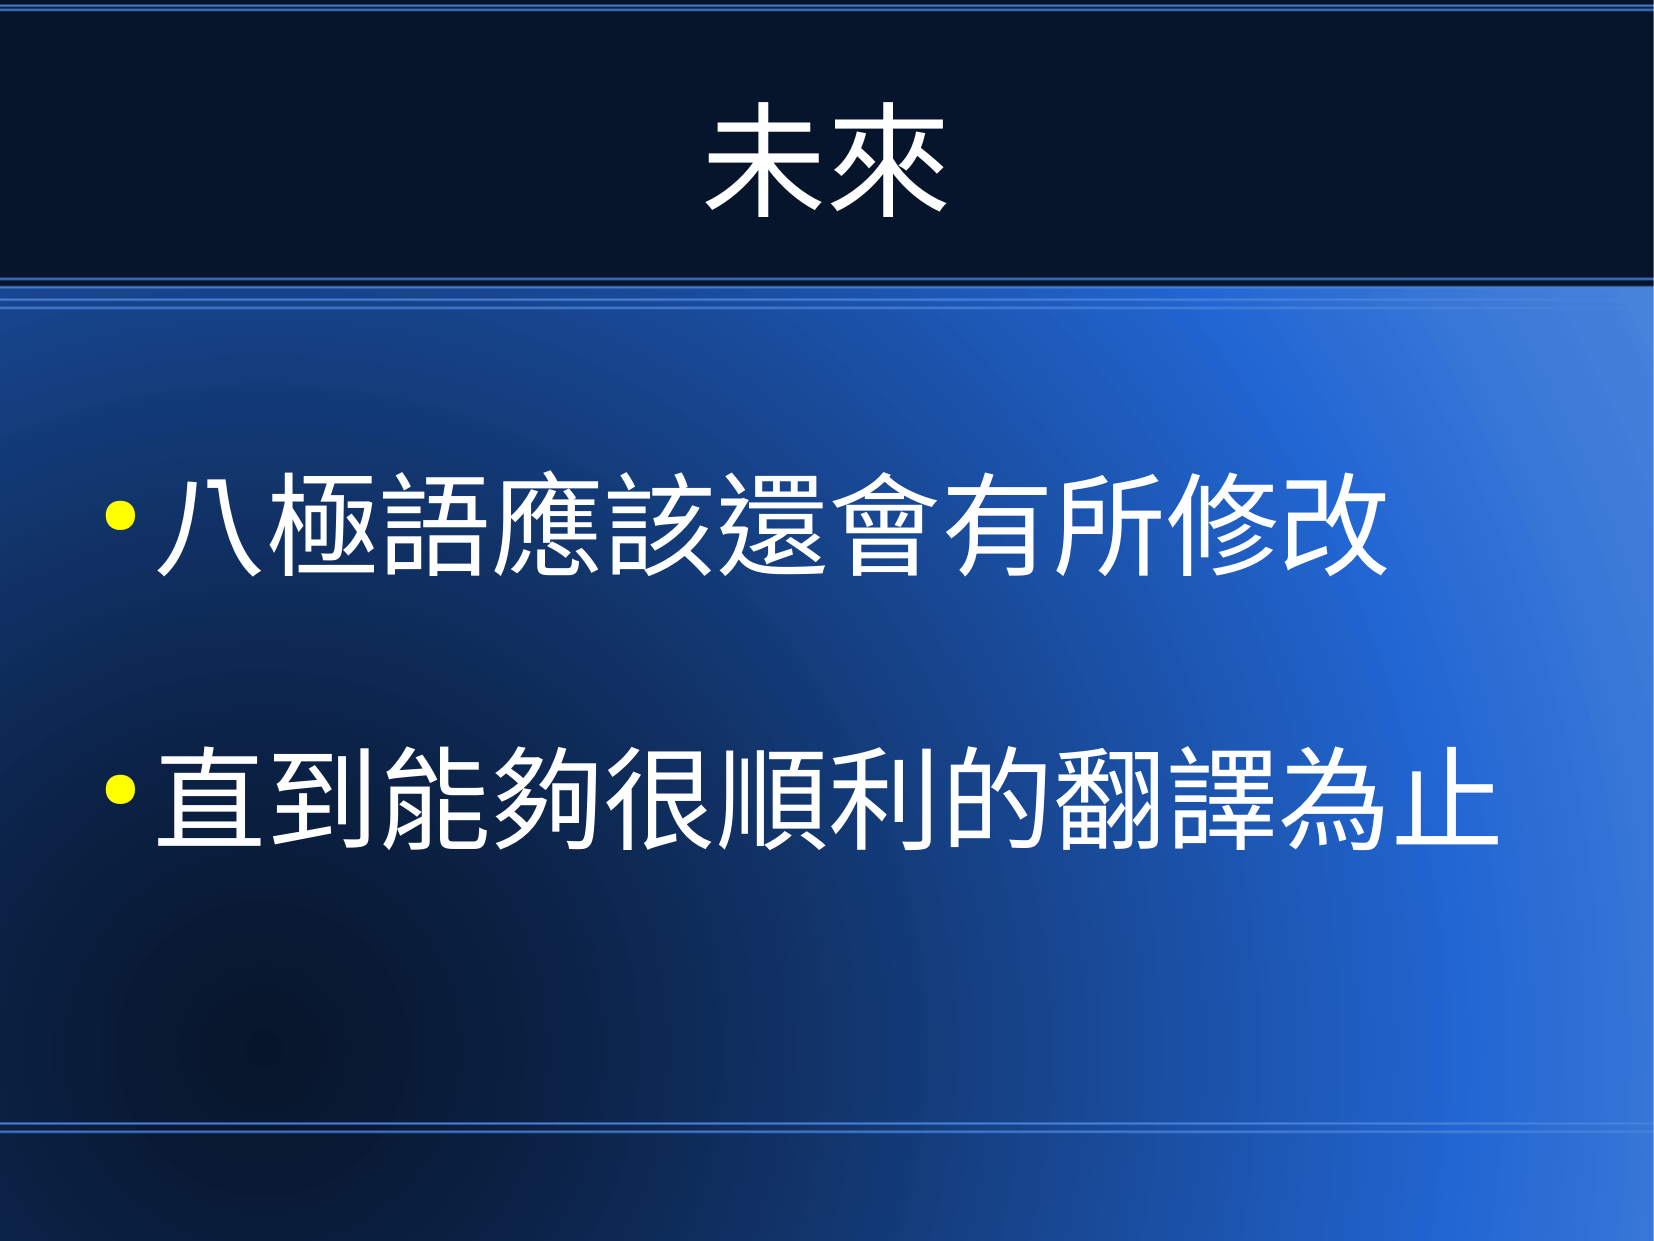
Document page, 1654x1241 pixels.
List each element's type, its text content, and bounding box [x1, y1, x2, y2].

list 八極語應該還會有所修改 直到能夠很順利的翻譯為止 [82, 355, 1571, 1241]
title 未來 [82, 49, 1571, 257]
picture [0, 0, 1654, 1241]
